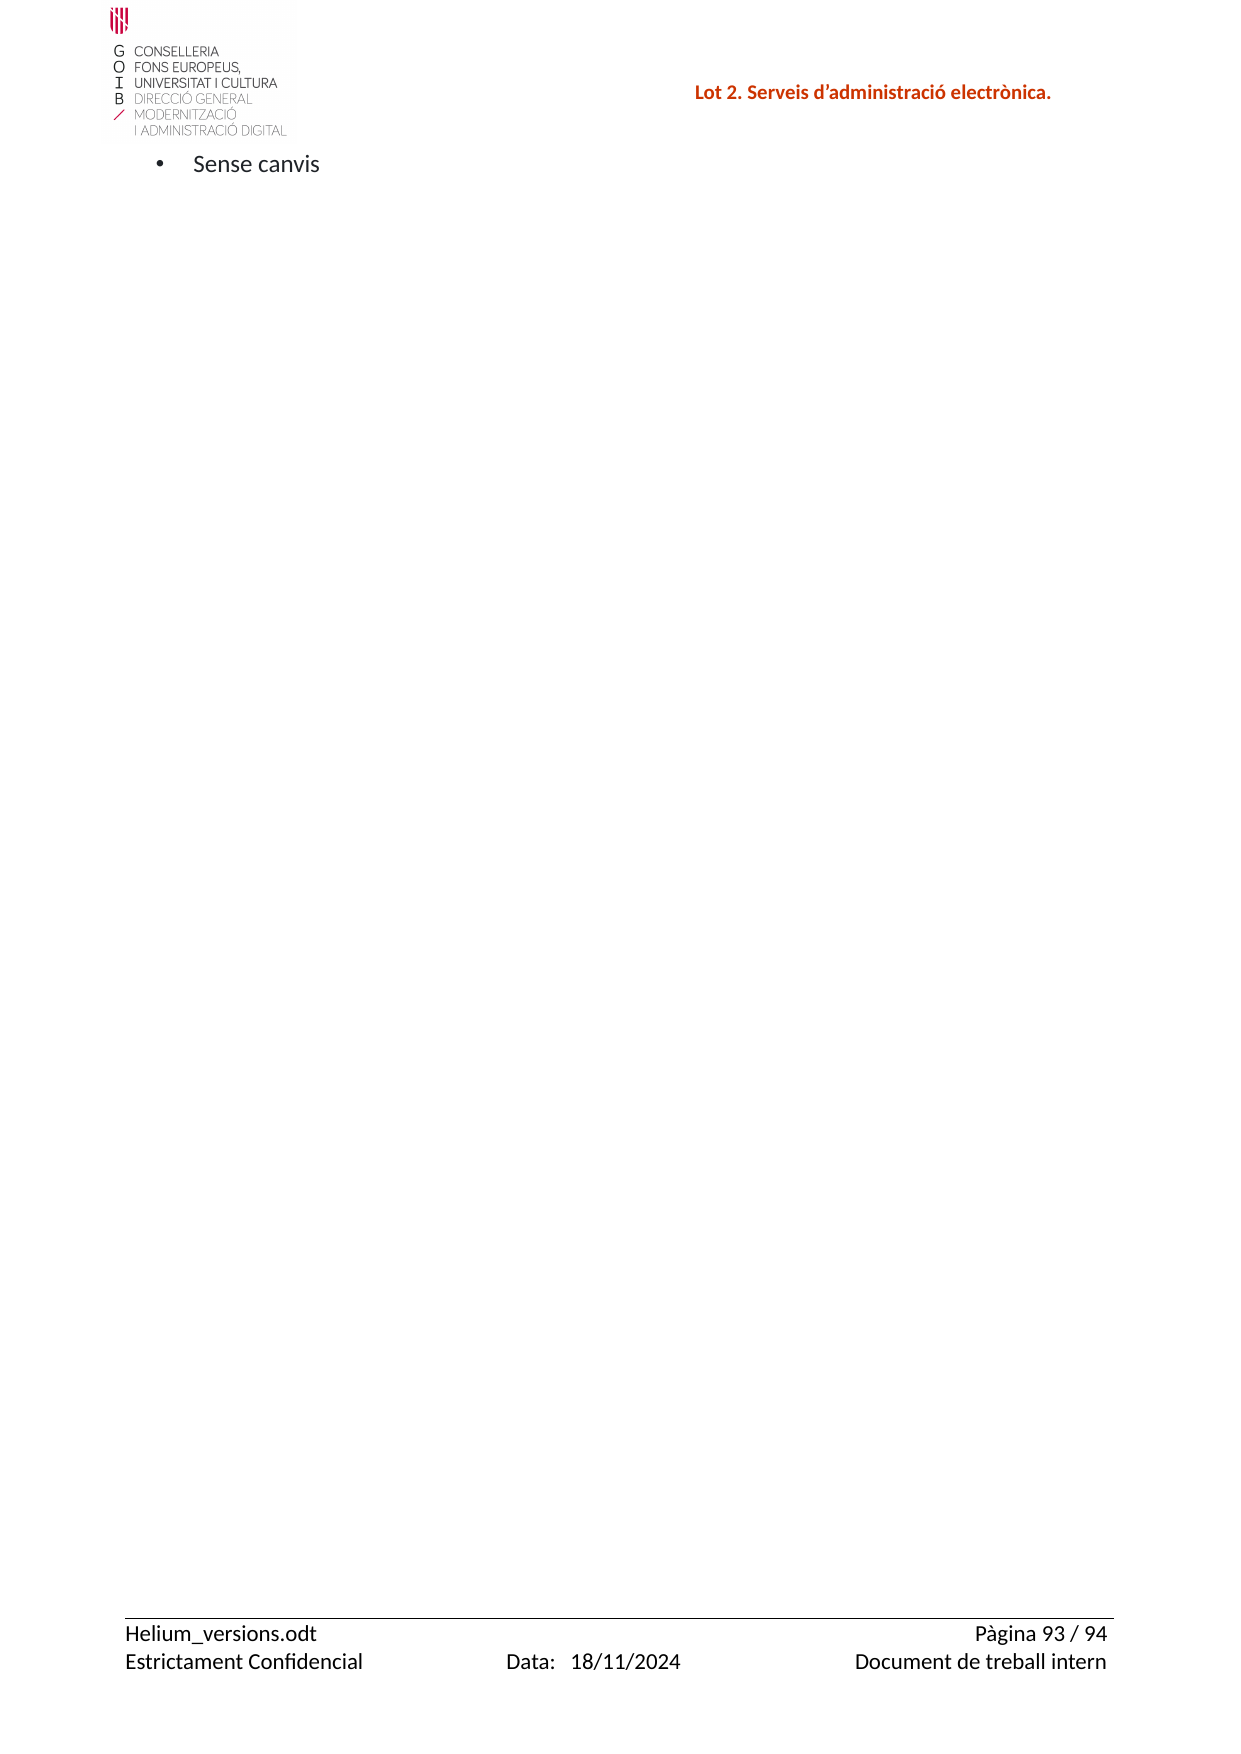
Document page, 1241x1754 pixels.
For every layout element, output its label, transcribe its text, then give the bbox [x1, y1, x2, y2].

list Sense canvis [156, 148, 1122, 178]
picture [100, 0, 297, 144]
